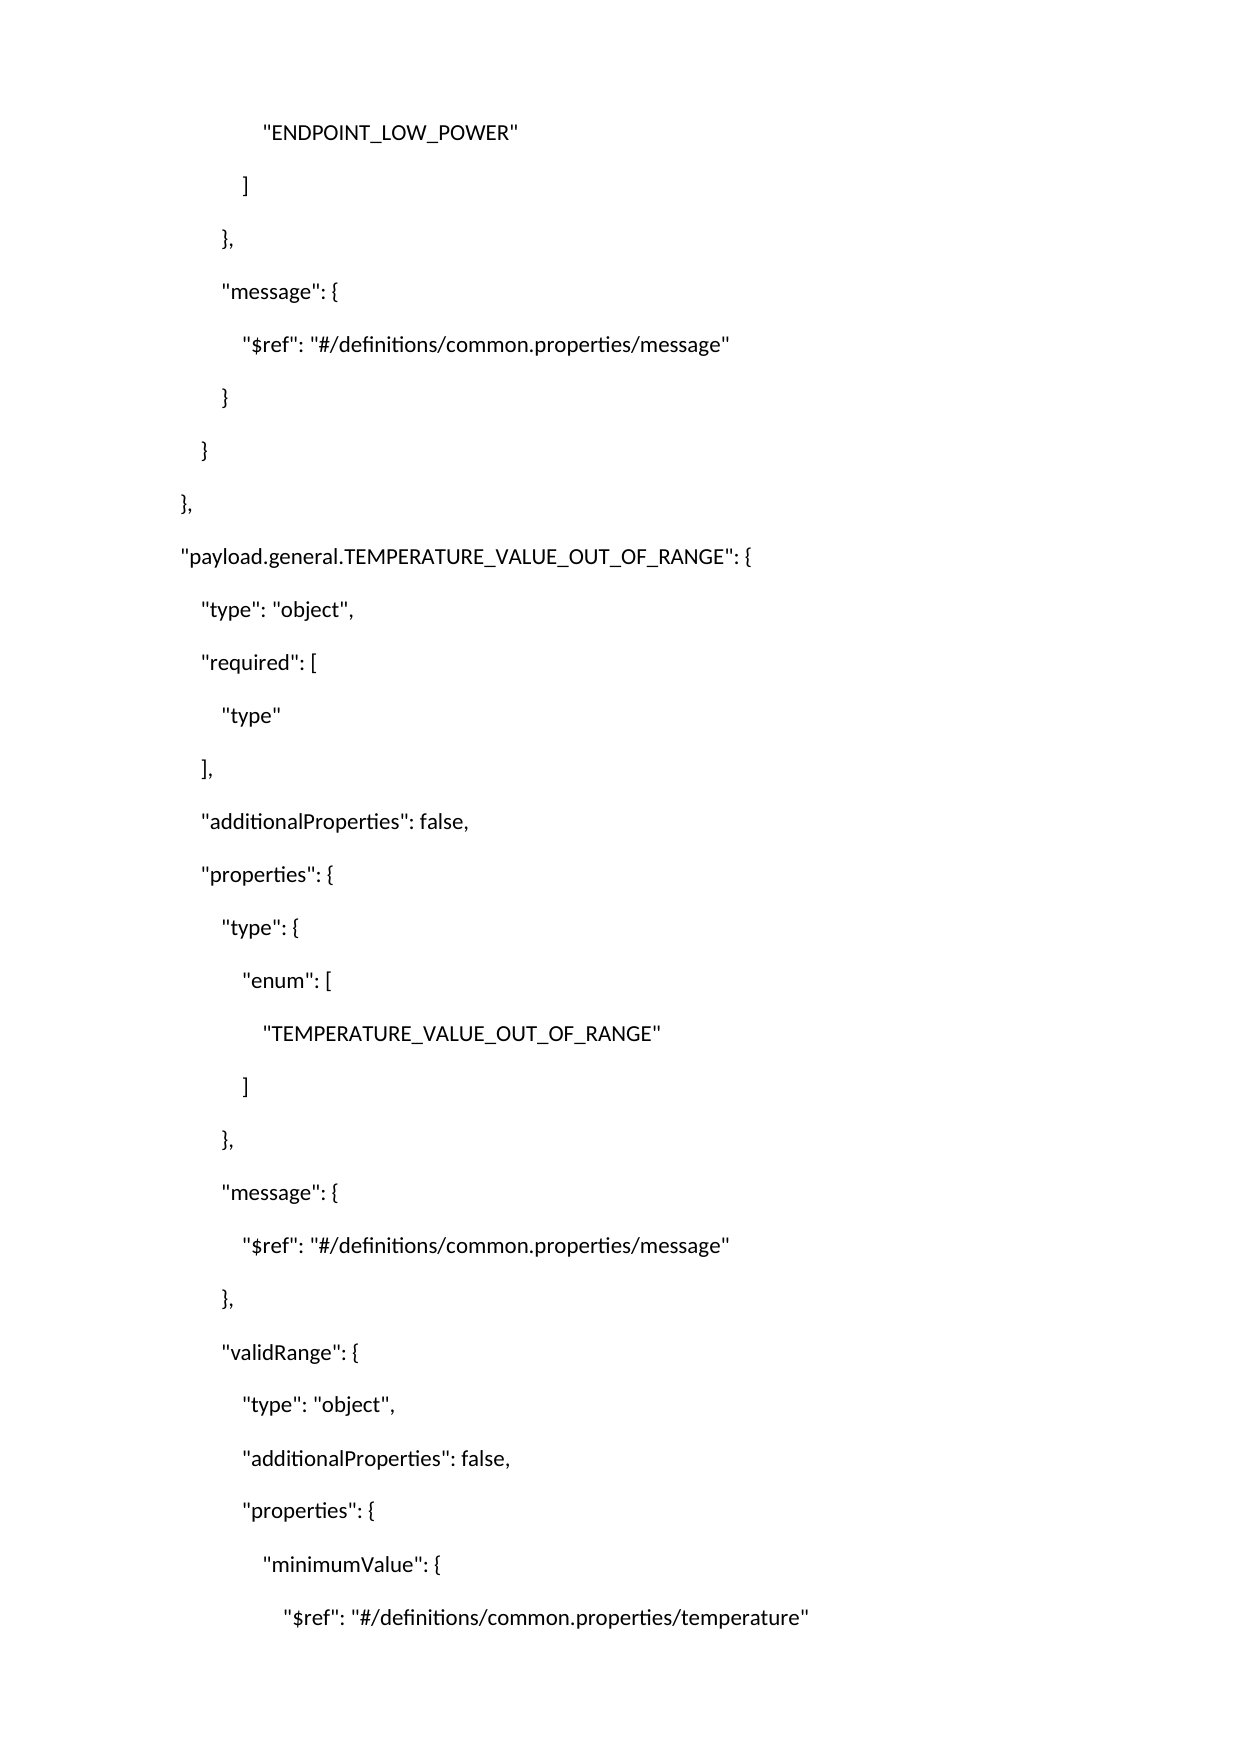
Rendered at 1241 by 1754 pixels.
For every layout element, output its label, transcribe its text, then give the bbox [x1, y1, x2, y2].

text "enum": [ [118, 966, 1122, 994]
text "properties": { [118, 860, 1122, 888]
text } [118, 383, 1122, 411]
text ], [118, 754, 1122, 782]
text "payload.general.TEMPERATURE_VALUE_OUT_OF_RANGE": { [118, 542, 1122, 570]
text }, [118, 224, 1122, 252]
text "validRange": { [118, 1338, 1122, 1366]
text "$ref": "#/definitions/common.properties/message" [118, 1232, 1122, 1259]
text "$ref": "#/definitions/common.properties/message" [118, 330, 1122, 358]
text }, [118, 1284, 1122, 1313]
text ] [118, 1072, 1122, 1101]
text "type": "object", [118, 1391, 1122, 1419]
text "type" [118, 701, 1122, 729]
text "message": { [118, 277, 1122, 305]
text "message": { [118, 1178, 1122, 1207]
text "additionalProperties": false, [118, 1444, 1122, 1472]
text "ENDPOINT_LOW_POWER" [118, 118, 1122, 146]
text "TEMPERATURE_VALUE_OUT_OF_RANGE" [118, 1019, 1122, 1047]
text "required": [ [118, 648, 1122, 676]
text "additionalProperties": false, [118, 807, 1122, 835]
text ] [118, 171, 1122, 199]
text "$ref": "#/definitions/common.properties/temperature" [118, 1603, 1122, 1631]
text }, [118, 489, 1122, 517]
text "minimumValue": { [118, 1550, 1122, 1578]
text } [118, 436, 1122, 464]
text "properties": { [118, 1497, 1122, 1525]
text "type": { [118, 913, 1122, 941]
text }, [118, 1126, 1122, 1153]
text "type": "object", [118, 595, 1122, 623]
